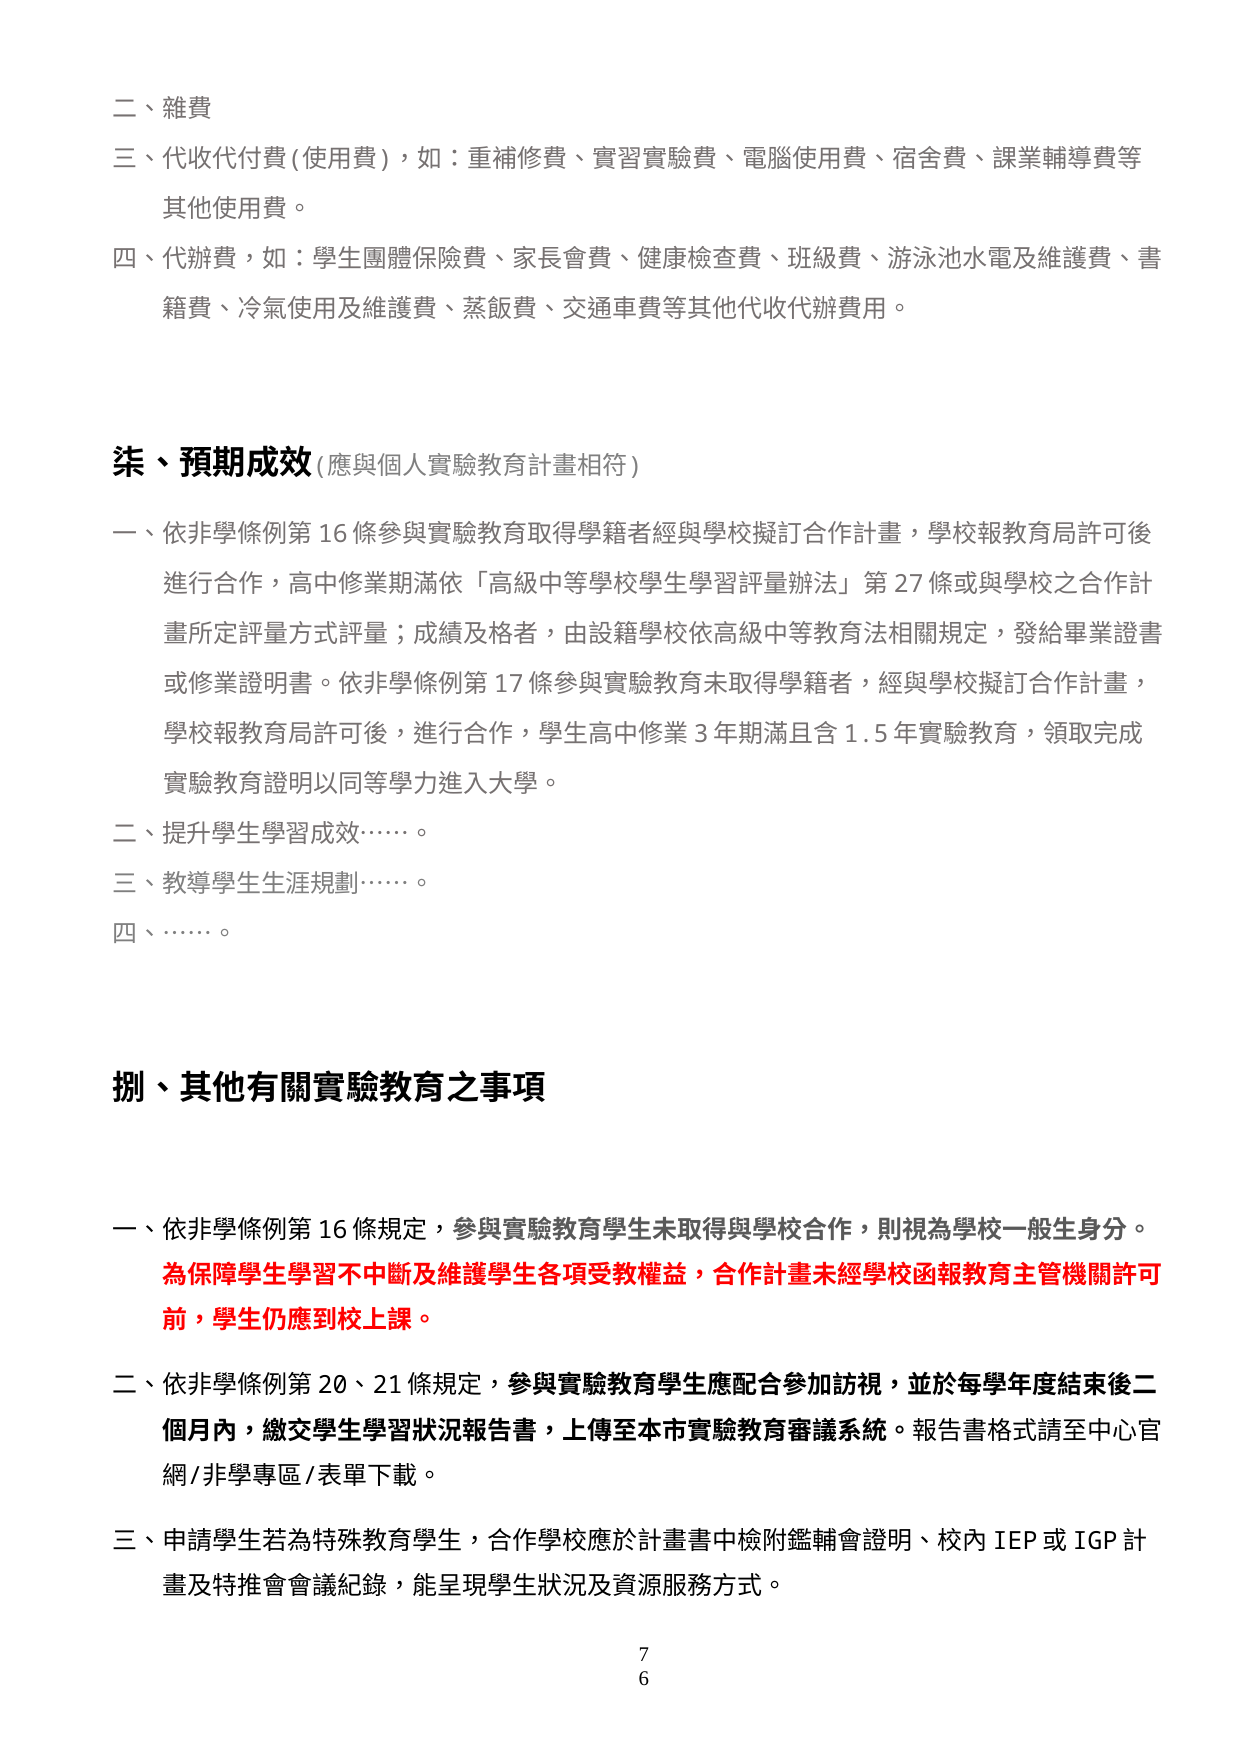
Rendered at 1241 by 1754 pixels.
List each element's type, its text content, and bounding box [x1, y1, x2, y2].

text 一、依非學條例第16條規定，參與實驗教育學生未取得與學校合作，則視為學校一般生身分。為保障學生學習不中斷及維護學生各項受教權益，合作計畫未經學校函報教育主管機關許可前，學生仍應到校上課。 [112, 1209, 1167, 1336]
text 四、代辦費，如：學生團體保險費、家長會費、健康檢查費、班級費、游泳池水電及維護費、書籍費、冷氣使用及維護費、蒸飯費、交通車費等其他代收代辦費用。 [112, 228, 1167, 328]
text 二、雜費 [112, 78, 1167, 128]
text 二、依非學條例第20、21條規定，參與實驗教育學生應配合參加訪視，並於每學年度結束後二個月內，繳交學生學習狀況報告書，上傳至本市實驗教育審議系統。報告書格式請至中心官網/非學專區/表單下載。 [112, 1365, 1167, 1492]
text 三、申請學生若為特殊教育學生，合作學校應於計畫書中檢附鑑輔會證明、校內IEP或IGP計畫及特推會會議紀錄，能呈現學生狀況及資源服務方式。 [112, 1520, 1167, 1602]
text 四、……。 [113, 903, 1167, 953]
text 三、代收代付費(使用費)，如：重補修費、實習實驗費、電腦使用費、宿舍費、課業輔導費等其他使用費。 [112, 128, 1167, 228]
text 柒、預期成效(應與個人實驗教育計畫相符) [112, 434, 1167, 484]
text 捌、其他有關實驗教育之事項 [112, 1059, 1167, 1109]
text 一、依非學條例第16條參與實驗教育取得學籍者經與學校擬訂合作計畫，學校報教育局許可後進行合作，高中修業期滿依「高級中等學校學生學習評量辦法」第27條或與學校之合作計畫所定評量方式評量；成績及格者，由設籍學校依高級中等教育法相關規定，發給畢業證書或修業證明書。依非學條例第17條參與實驗教育未取得學籍者，經與學校擬訂合作計畫，學校報教育局許可後，進行合作，學生高中修業3年期滿且含1.5年實驗教育，領取完成實驗教育證明以同等學力進入大學。 [113, 503, 1167, 803]
text 二、提升學生學習成效……。 [113, 803, 1167, 853]
text 三、教導學生生涯規劃……。 [113, 853, 1167, 903]
